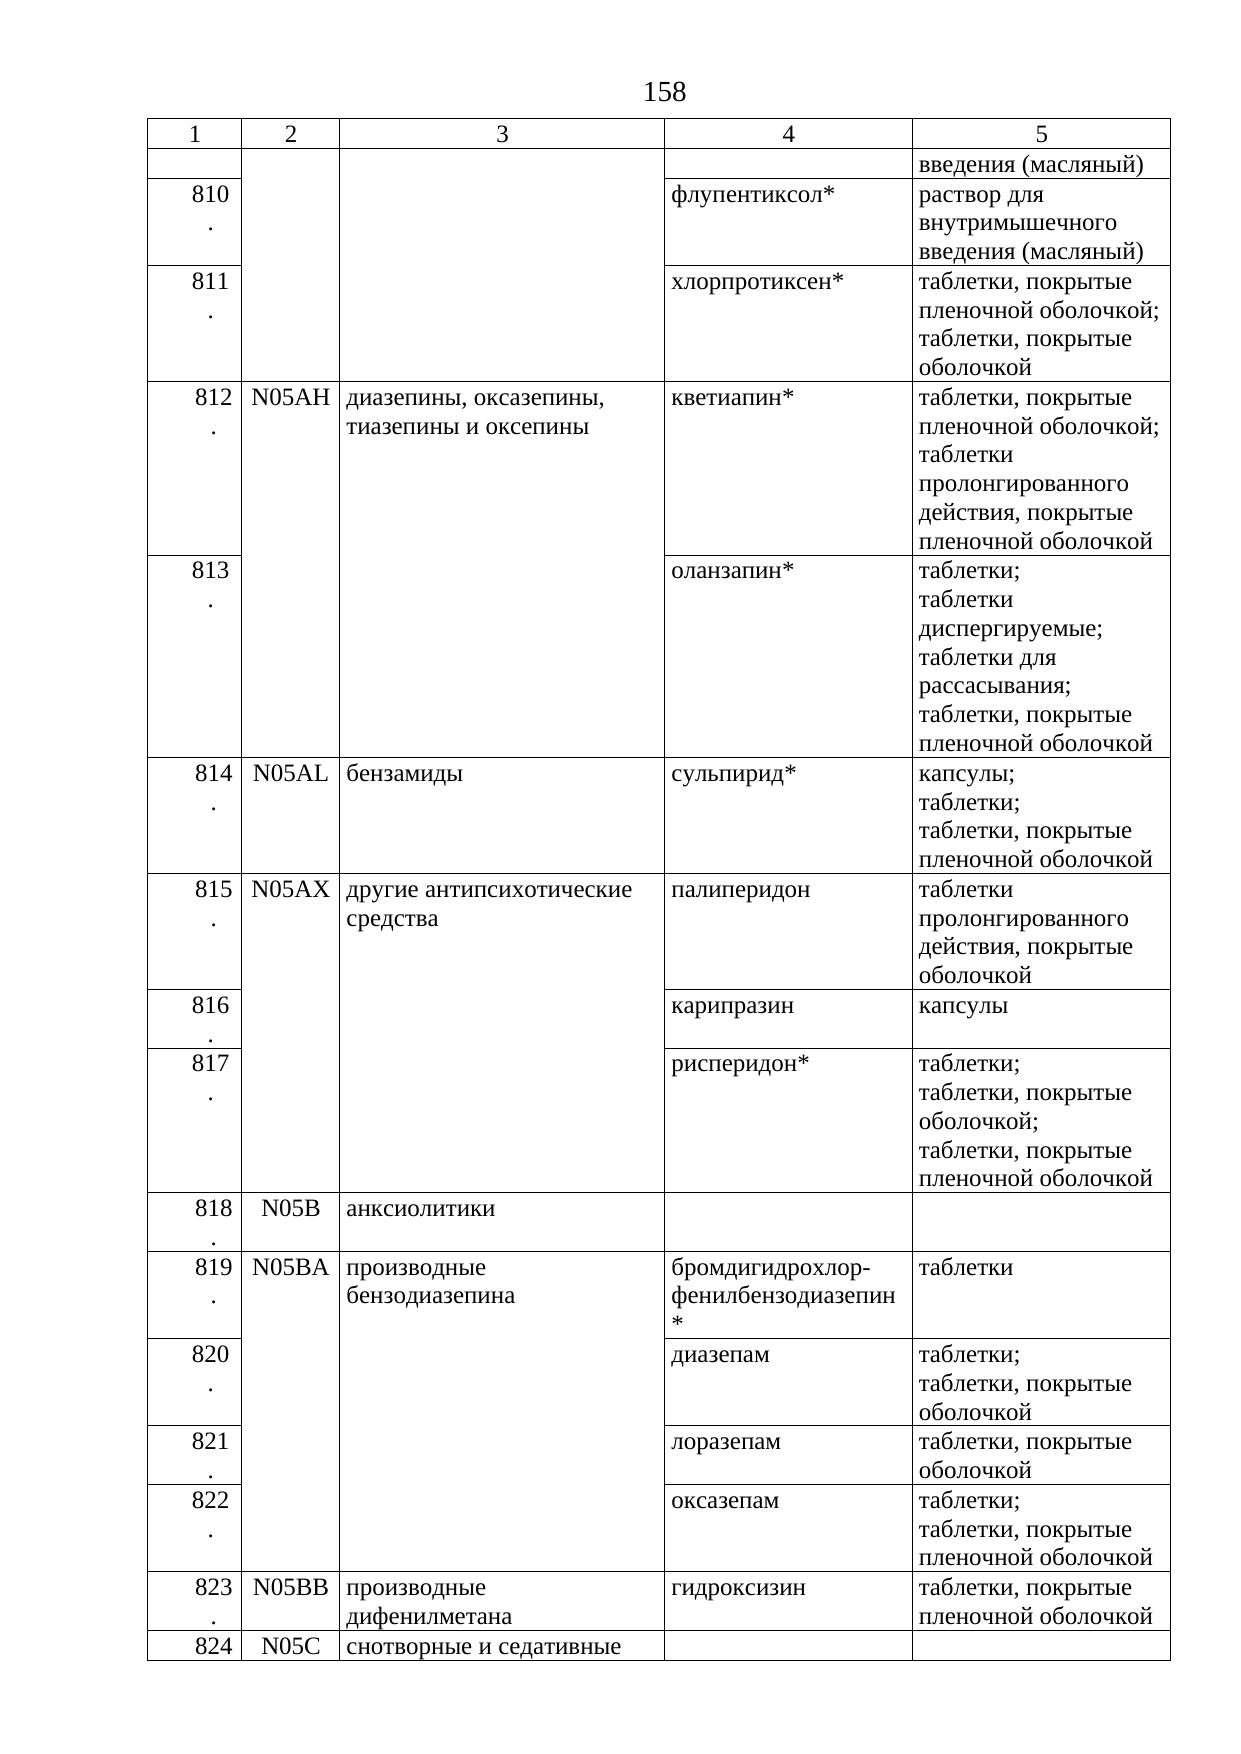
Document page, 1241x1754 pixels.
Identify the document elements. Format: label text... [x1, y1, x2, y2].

table_cell [665, 1631, 912, 1659]
table_cell [148, 990, 241, 1047]
table_cell производные дифенилметана [340, 1572, 664, 1630]
table_header 1 [148, 119, 241, 148]
table_cell оланзапин* [665, 556, 912, 757]
table_header 4 [665, 119, 912, 148]
table_cell кветиапин* [665, 382, 912, 554]
table_cell N05B [242, 1193, 339, 1251]
table_cell таблетки, покрытые пленочной оболочкой; таблетки, покрытые оболочкой [913, 266, 1170, 381]
table_cell таблетки; таблетки диспергируемые; таблетки для рассасывания; таблетки, покрытые пленочной оболочкой [913, 556, 1170, 757]
table_cell гидроксизин [665, 1572, 912, 1630]
table_cell таблетки, покрытые пленочной оболочкой [913, 1572, 1170, 1630]
table_cell диазепам [665, 1339, 912, 1425]
table_cell сульпирид* [665, 758, 912, 873]
table_cell снотворные и седативные [340, 1631, 664, 1659]
table_cell [148, 1252, 241, 1338]
table_cell хлорпротиксен* [665, 266, 912, 381]
table_cell диазепины, оксазепины, тиазепины и оксепины [340, 382, 664, 757]
table_cell [340, 989, 664, 1047]
table_cell лоразепам [665, 1426, 912, 1484]
table_cell рисперидон* [665, 1049, 912, 1192]
table_cell производные бензодиазепина [340, 1252, 664, 1571]
table_cell N05AL [242, 758, 339, 873]
table_cell [148, 1049, 241, 1192]
table_cell N05AX [242, 874, 339, 989]
table_cell таблетки [913, 1252, 1170, 1338]
table_header 3 [340, 119, 664, 148]
table_cell палиперидон [665, 874, 912, 989]
table_cell [665, 149, 912, 178]
table_header 5 [913, 119, 1170, 148]
table_cell капсулы; таблетки; таблетки, покрытые пленочной оболочкой [913, 758, 1170, 873]
table_cell флупентиксол* [665, 179, 912, 265]
table_cell анксиолитики [340, 1193, 664, 1251]
table_cell [148, 1631, 241, 1659]
table_cell [148, 266, 241, 381]
table_cell капсулы [913, 990, 1170, 1047]
table_cell [148, 382, 241, 554]
table_header 2 [242, 119, 339, 148]
table_cell карипразин [665, 990, 912, 1047]
table_cell [148, 874, 241, 989]
table_cell [148, 179, 241, 265]
table_cell таблетки, покрытые пленочной оболочкой; таблетки пролонгированного действия, покрытые пленочной оболочкой [913, 382, 1170, 554]
table_cell [665, 1193, 912, 1251]
table_cell [148, 758, 241, 873]
table_cell [148, 1572, 241, 1630]
table_cell таблетки; таблетки, покрытые пленочной оболочкой [913, 1485, 1170, 1571]
table_cell бромдигидрохлор-фенилбензодиазепин* [665, 1252, 912, 1338]
table_cell [913, 1631, 1170, 1659]
table_cell [340, 149, 664, 381]
table_cell [148, 556, 241, 757]
table_cell N05BB [242, 1572, 339, 1630]
table_cell [148, 1426, 241, 1484]
table_cell N05AH [242, 382, 339, 757]
table_cell таблетки; таблетки, покрытые оболочкой [913, 1339, 1170, 1425]
table_cell таблетки; таблетки, покрытые оболочкой; таблетки, покрытые пленочной оболочкой [913, 1049, 1170, 1192]
table_cell [913, 1193, 1170, 1251]
table_cell [148, 1193, 241, 1251]
table_cell N05C [242, 1631, 339, 1659]
table_cell [242, 989, 339, 1047]
table_cell таблетки пролонгированного действия, покрытые оболочкой [913, 874, 1170, 989]
table_cell [242, 149, 339, 381]
table_cell [148, 1339, 241, 1425]
table_cell введения (масляный) [913, 149, 1170, 178]
table_cell другие антипсихотические средства [340, 874, 664, 989]
table_cell [340, 1048, 664, 1192]
table_cell бензамиды [340, 758, 664, 873]
table_cell оксазепам [665, 1485, 912, 1571]
table_cell [148, 1485, 241, 1571]
table_cell раствор для внутримышечного введения (масляный) [913, 179, 1170, 265]
table_cell [148, 149, 241, 178]
table_cell [242, 1048, 339, 1192]
table_cell N05BA [242, 1252, 339, 1571]
table_cell таблетки, покрытые оболочкой [913, 1426, 1170, 1484]
